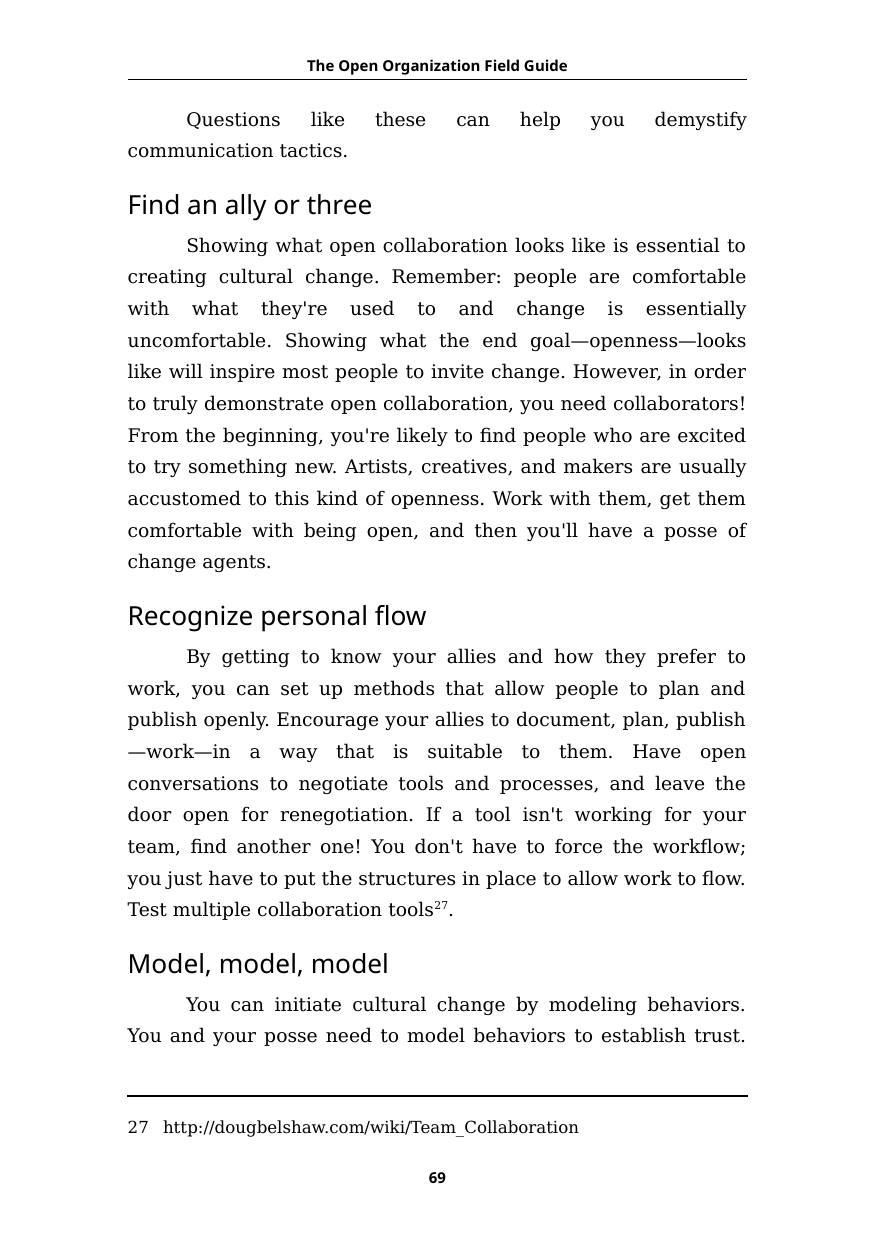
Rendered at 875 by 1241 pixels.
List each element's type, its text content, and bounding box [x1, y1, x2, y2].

subtitle Find an ally or three [127, 186, 747, 222]
text By getting to know your allies and how they prefer to work, you can set up methods that allow people to plan and publish openly. Encourage your allies to document, plan, publish—work—in a way that is suitable to them. Have open conversations to negotiate tools and processes, and leave the door open for renegotiation. If a tool isn't working for your team, find another one! You don't have to force the workflow; you just have to put the structures in place to allow work to flow. Test multiple collaboration tools. [127, 646, 747, 921]
text Showing what open collaboration looks like is essential to creating cultural change. Remember: people are comfortable with what they're used to and change is essentially uncomfortable. Showing what the end goal—openness—looks like will inspire most people to invite change. However, in order to truly demonstrate open collaboration, you need collaborators! From the beginning, you're likely to find people who are excited to try something new. Artists, creatives, and makers are usually accustomed to this kind of openness. Work with them, get them comfortable with being open, and then you'll have a posse of change agents. [127, 235, 747, 573]
subtitle Recognize personal flow [127, 598, 747, 633]
subtitle Model, model, model [127, 945, 747, 981]
text Questions like these can help you demystify communication tactics. [127, 108, 747, 162]
text You can initiate cultural change by modeling behaviors. You and your posse need to model behaviors to establish trust. [127, 994, 747, 1047]
text http://dougbelshaw.com/wiki/Team_Collaboration [127, 1118, 747, 1138]
